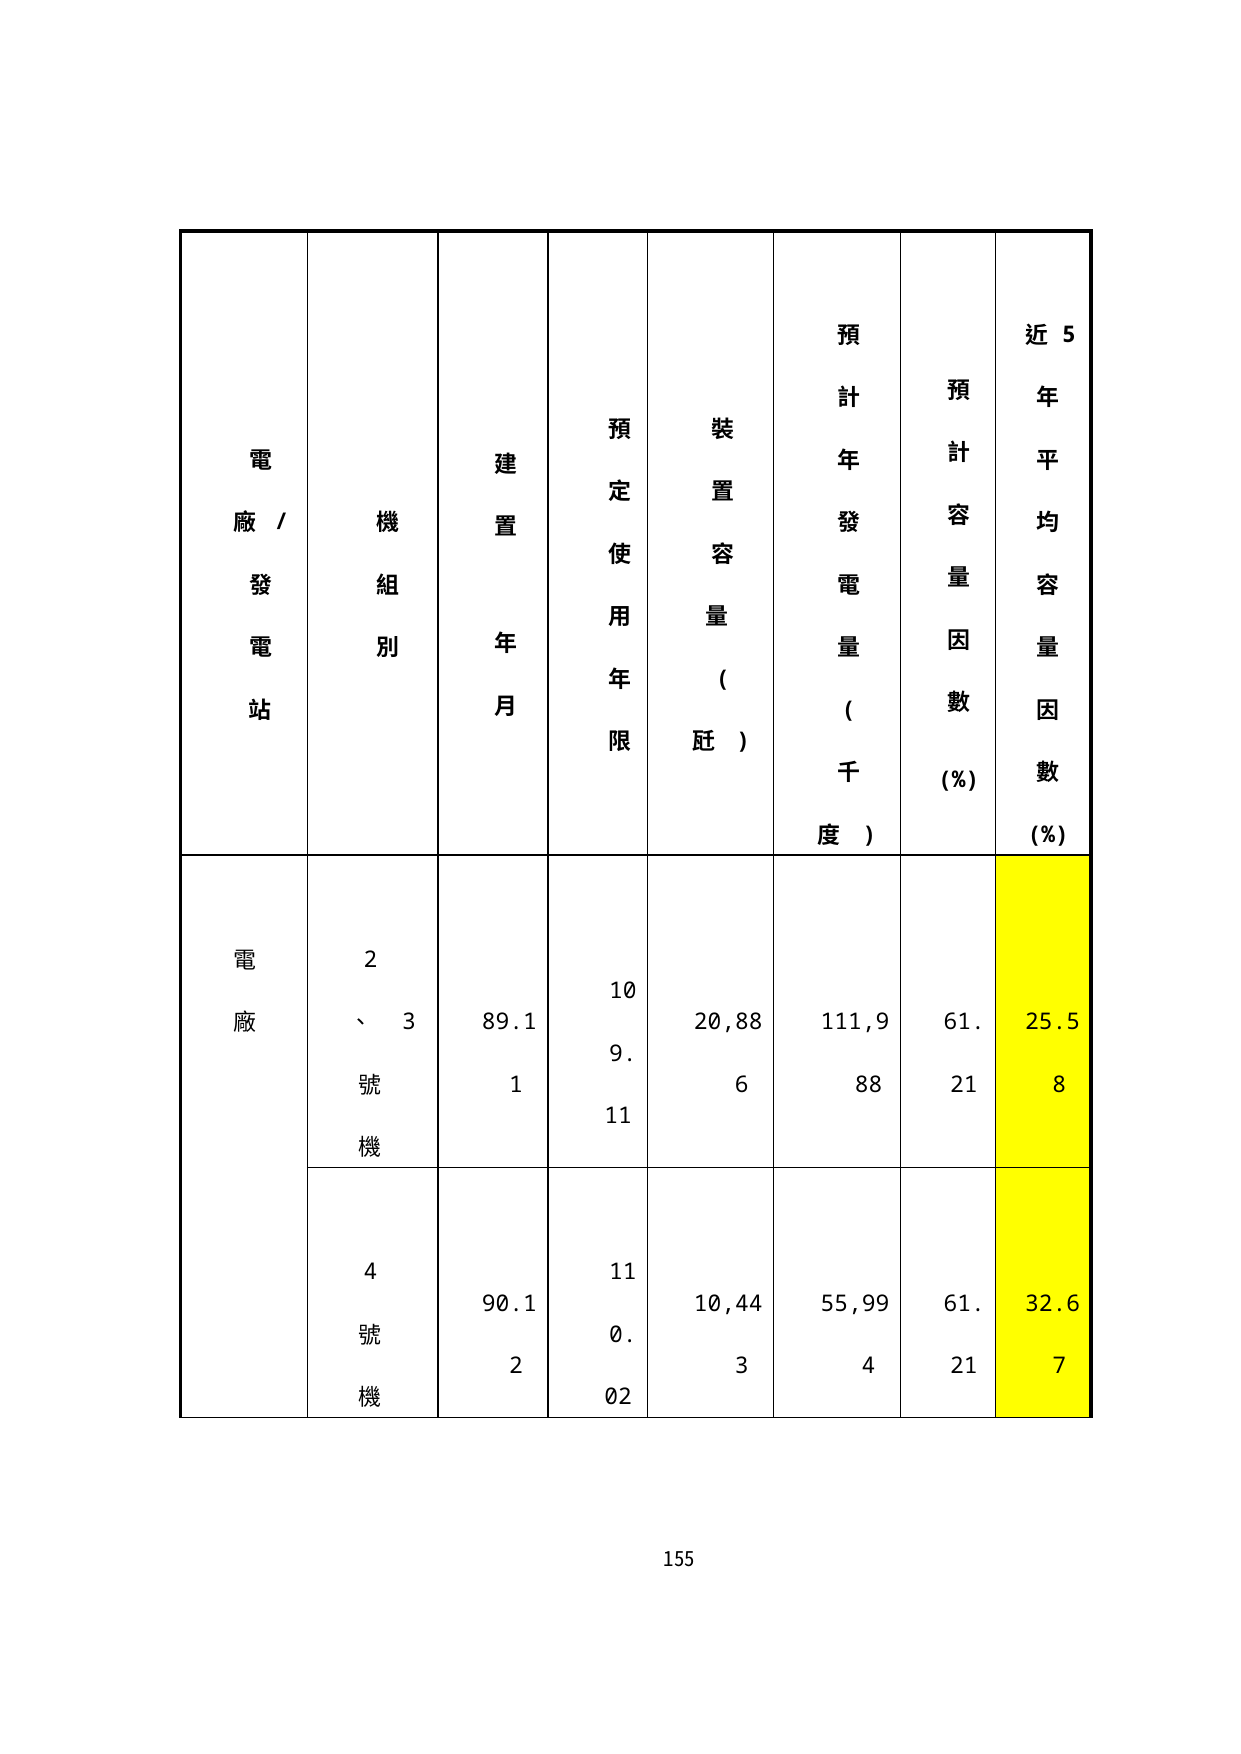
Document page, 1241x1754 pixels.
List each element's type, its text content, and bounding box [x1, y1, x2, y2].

table_header 建置 年月 [439, 233, 547, 854]
table_header 機組別 [308, 233, 437, 854]
table_cell 10,443 [648, 1168, 773, 1417]
table_header 裝置容量(瓩) [648, 233, 773, 854]
table_cell 4號機 [308, 1168, 437, 1417]
table_cell 20,886 [648, 856, 773, 1167]
table_cell 110.02 [549, 1168, 647, 1417]
table_header 近5年平均容量因數 (%) [996, 233, 1089, 854]
table_cell 90.12 [439, 1168, 547, 1417]
table_cell 109.11 [549, 856, 647, 1167]
table_cell 61.21 [901, 856, 995, 1167]
table_header 預計容量因數 (%) [901, 233, 995, 854]
table_cell 2、3號機 [308, 856, 437, 1167]
table_cell 111,988 [774, 856, 900, 1167]
table_header 預計年發電量 (千度) [774, 233, 900, 854]
table_cell 61.21 [901, 1168, 995, 1417]
table_cell 55,994 [774, 1168, 900, 1417]
table_cell 32.67 [996, 1168, 1089, 1417]
table_header 電廠/發電站 [182, 233, 307, 854]
table_header 預定使用年限 [549, 233, 647, 854]
table_cell 電廠 [182, 856, 307, 1417]
table_cell 25.58 [996, 856, 1089, 1167]
table_cell 89.11 [439, 856, 547, 1167]
